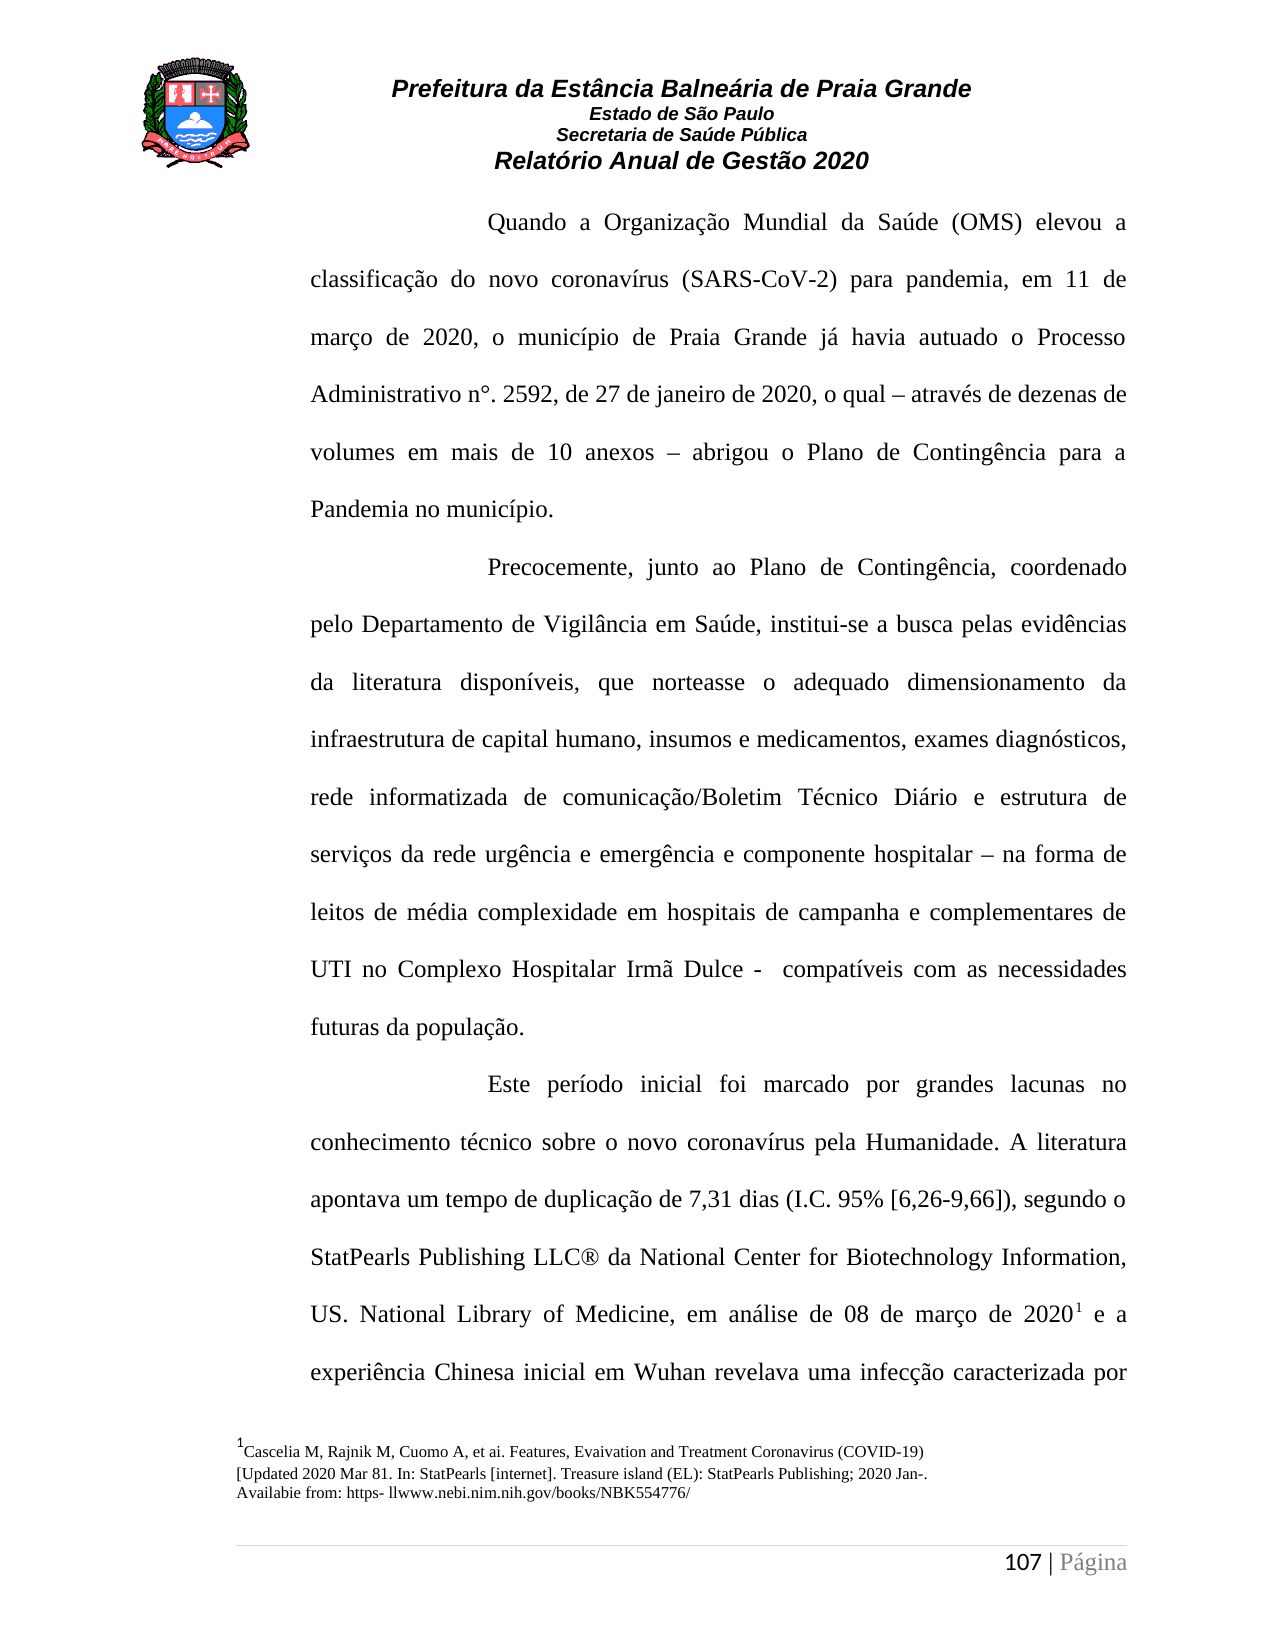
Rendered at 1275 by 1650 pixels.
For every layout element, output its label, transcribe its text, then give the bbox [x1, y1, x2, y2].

text Quando a Organização Mundial da Saúde (OMS) elevou a classificação do novo coronavírus (SARS-CoV-2) para pandemia, em 11 de março de 2020, o município de Praia Grande já havia autuado o Processo Administrativo n°. 2592, de 27 de janeiro de 2020, o qual – através de dezenas de volumes em mais de 10 anexos – abrigou o Plano de Contingência para a Pandemia no município. [310, 207, 1127, 523]
picture [132, 55, 259, 172]
text Precocemente, junto ao Plano de Contingência, coordenado pelo Departamento de Vigilância em Saúde, institui-se a busca pelas evidências da literatura disponíveis, que norteasse o adequado dimensionamento da infraestrutura de capital humano, insumos e medicamentos, exames diagnósticos, rede informatizada de comunicação/Boletim Técnico Diário e estrutura de serviços da rede urgência e emergência e componente hospitalar – na forma de leitos de média complexidade em hospitais de campanha e complementares de UTI no Complexo Hospitalar Irmã Dulce - compatíveis com as necessidades futuras da população. [310, 552, 1127, 1041]
text Cascelia M, Rajnik M, Cuomo A, et ai. Features, Evaivation and Treatment Coronavirus (COVID-19) [236, 1433, 1127, 1464]
text [Updated 2020 Mar 81. In: StatPearls [internet]. Treasure island (EL): StatPearls Publishing; 2020 Jan-. [236, 1464, 1127, 1483]
text Este período inicial foi marcado por grandes lacunas no conhecimento técnico sobre o novo coronavírus pela Humanidade. A literatura apontava um tempo de duplicação de 7,31 dias (I.C. 95% [6,26-9,66]), segundo o StatPearls Publishing LLC® da National Center for Biotechnology Information, US. National Library of Medicine, em análise de 08 de março de 2020 e a experiência Chinesa inicial em Wuhan revelava uma infecção caracterizada por [310, 1069, 1127, 1386]
text Availabie from: https- llwww.nebi.nim.nih.gov/books/NBK554776/ [236, 1483, 1127, 1502]
